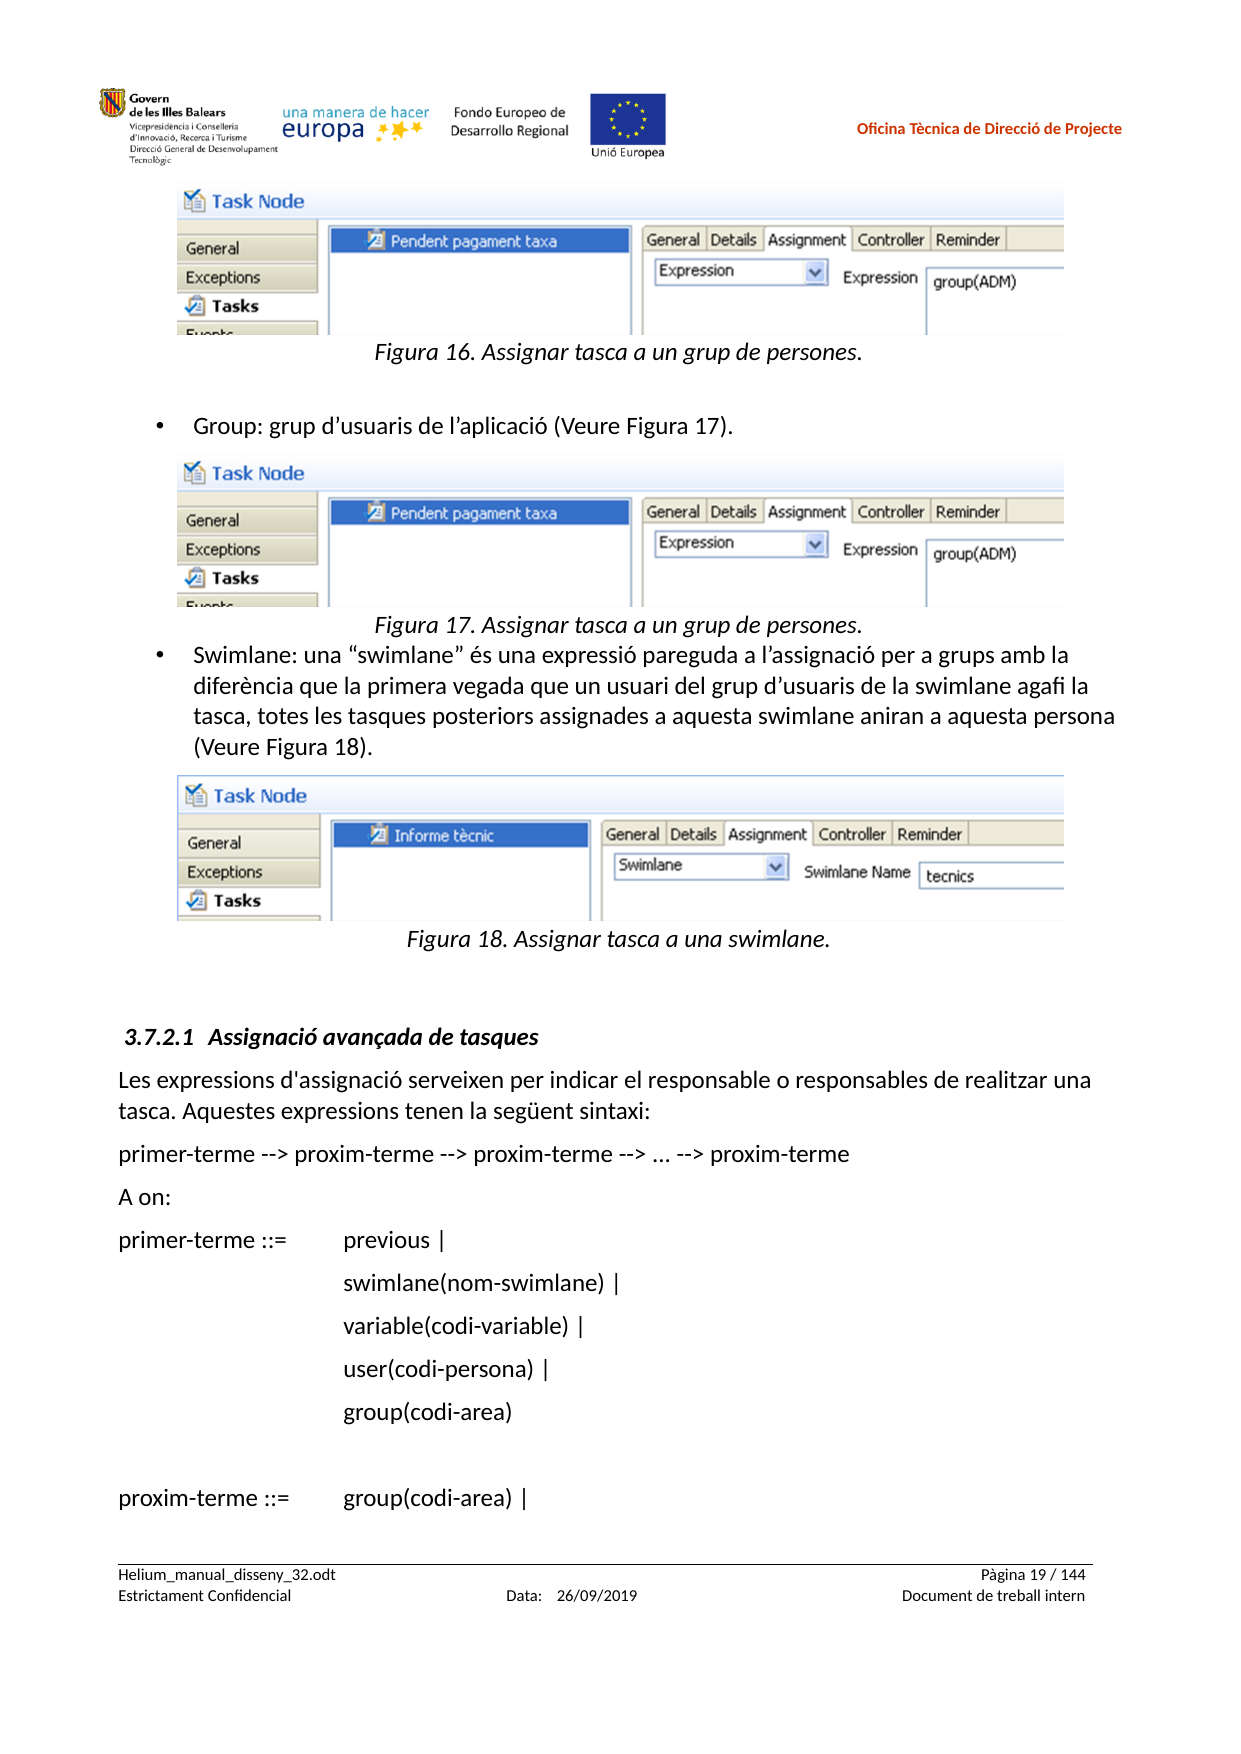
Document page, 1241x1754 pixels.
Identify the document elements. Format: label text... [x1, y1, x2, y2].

picture [99, 87, 668, 166]
text user(codi-persona) | [118, 1353, 1122, 1383]
picture [175, 773, 1065, 923]
picture [175, 452, 1065, 609]
picture [175, 180, 1065, 337]
text Les expressions d'assignació serveixen per indicar el responsable o responsables de realitzar una tasca. Aquestes expressions tenen la següent sintaxi: [118, 1064, 1122, 1125]
list Group: grup d’usuaris de l’aplicació (Veure Figura 17). [156, 410, 1122, 440]
list Swimlane: una “swimlane” és una expressió pareguda a l’assignació per a grups amb la diferència que la primera vegada que un usuari del grup d’usuaris de la swimlane agafi la tasca, totes les tasques posteriors assignades a aquesta swimlane aniran a aquesta persona (Veure Figura 18). [156, 440, 1122, 761]
text A on: [118, 1181, 1122, 1211]
subtitle Assignació avançada de tasques [118, 1021, 1122, 1052]
text variable(codi-variable) | [118, 1310, 1122, 1340]
text Figura 16. Assignar tasca a un grup de persones. [175, 337, 1065, 367]
text swimlane(nom-swimlane) | [118, 1267, 1122, 1297]
text group(codi-area) [118, 1396, 1122, 1426]
text primer-terme --> proxim-terme --> proxim-terme --> ... --> proxim-terme [118, 1138, 1122, 1168]
text primer-terme ::= previous | [118, 1224, 1122, 1254]
text proxim-terme ::= group(codi-area) | [118, 1482, 1122, 1512]
text Figura 18. Assignar tasca a una swimlane. [175, 923, 1065, 953]
list Figura 17. Assignar tasca a un grup de persones. [175, 609, 1065, 639]
